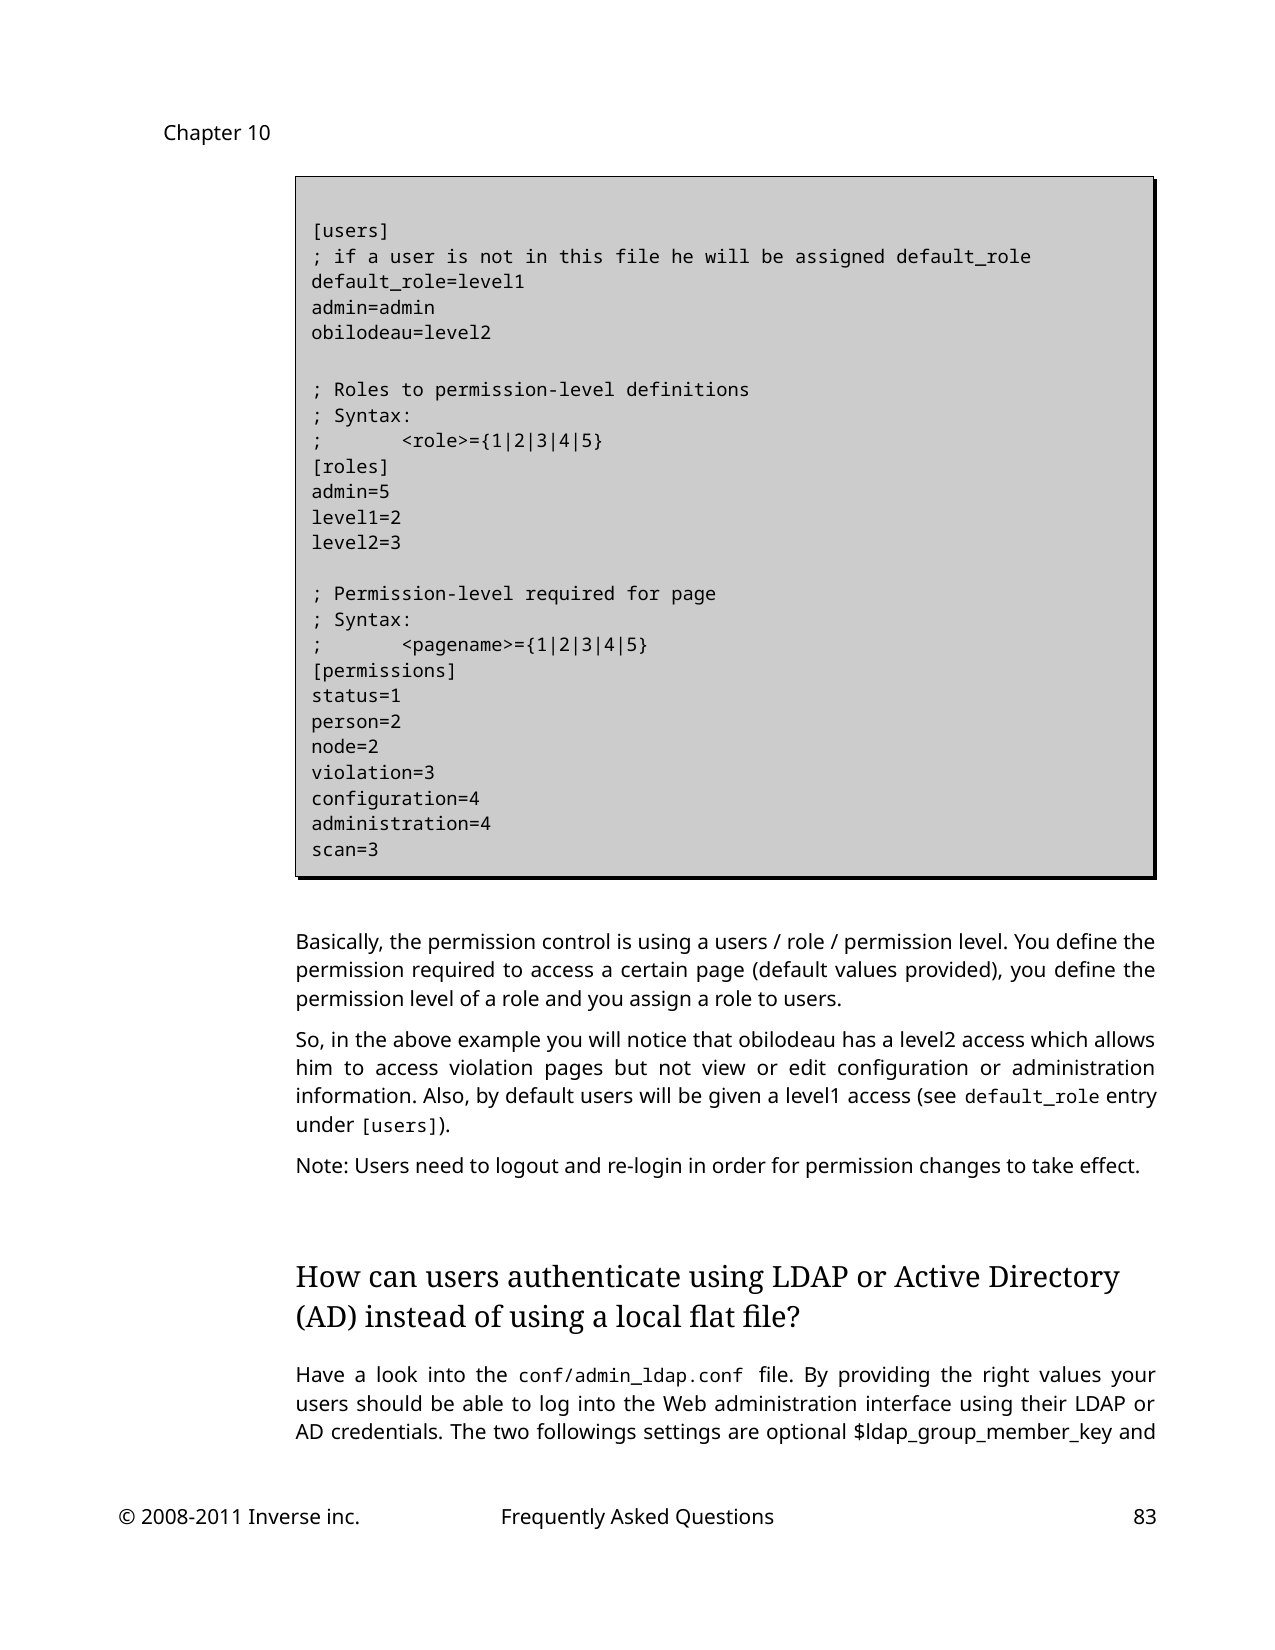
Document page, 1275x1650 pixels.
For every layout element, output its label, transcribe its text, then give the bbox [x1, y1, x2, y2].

text Have a look into the conf/admin_ldap.conf file. By providing the right values your users should be able to log into the Web administration interface using their LDAP or AD credentials. The two followings settings are optional $ldap_group_member_key and [295, 1361, 1157, 1446]
text Note: Users need to logout and re-login in order for permission changes to take effect. [295, 1151, 1157, 1179]
text [users] ; if a user is not in this file he will be assigned default_role default_role=level1 admin=admin obilodeau=level2 [296, 177, 1153, 335]
text Basically, the permission control is using a users / role / permission level. You define the permission required to access a certain page (default values provided), you define the permission level of a role and you assign a role to users. [295, 927, 1157, 1012]
text ; Roles to permission-level definitions ; Syntax: ; <role>={1|2|3|4|5} [roles] admin=5 level1=2 level2=3 ; Permission-level required for page ; Syntax: ; <pagename>={1|2|3|4|5} [permissions] status=1 person=2 node=2 violation=3 configuration=4 administration=4 scan=3 [296, 335, 1153, 876]
text So, in the above example you will notice that obilodeau has a level2 access which allows him to access violation pages but not view or edit configuration or administration information. Also, by default users will be given a level1 access (see default_role entry under [users]). [295, 1025, 1157, 1138]
subtitle How can users authenticate using LDAP or Active Directory (AD) instead of using a local flat file? [295, 1256, 1157, 1336]
